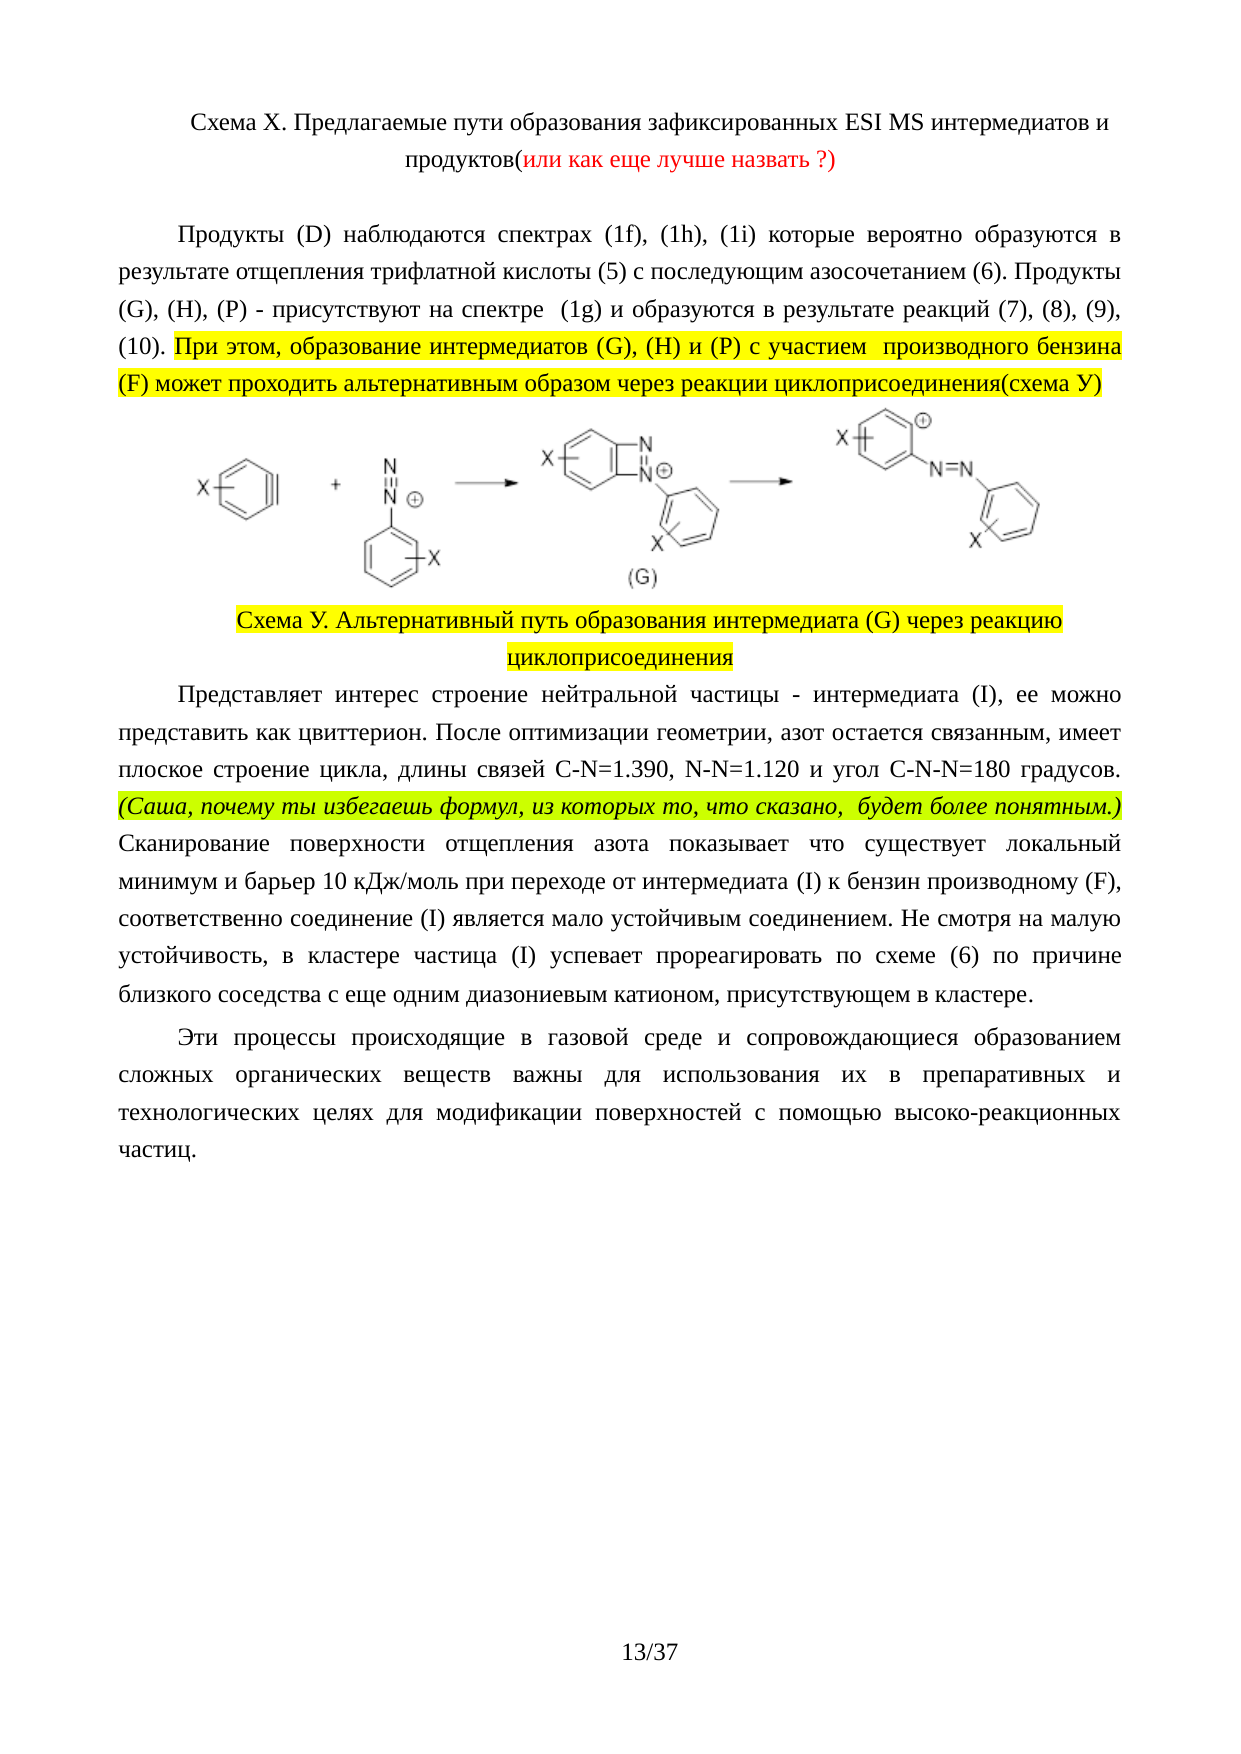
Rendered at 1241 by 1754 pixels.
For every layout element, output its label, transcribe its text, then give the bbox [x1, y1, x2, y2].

text Схема Х. Предлагаемые пути образования зафиксированных ESI MS интермедиатов и продуктов(или как еще лучше назвать ?) [118, 107, 1122, 173]
picture [194, 405, 1046, 597]
text Представляет интерес строение нейтральной частицы - интермедиата (I), ее можно представить как цвиттерион. После оптимизации геометрии, азот остается связанным, имеет плоское строение цикла, длины связей C-N=1.390, N-N=1.120 и угол C-N-N=180 градусов. (Саша, почему ты избегаешь формул, из которых то, что сказано, будет более понятным.) Сканирование поверхности отщепления азота показывает что существует локальный минимум и барьер 10 кДж/моль при переходе от интермедиата (I) к бензин производному (F), соответственно соединение (I) является мало устойчивым соединением. Не смотря на малую устойчивость, в кластере частица (I) успевает прореагировать по схеме (6) по причине близкого соседства с еще одним диазониевым катионом, присутствующем в кластере﻿. [118, 679, 1122, 1012]
text Эти процессы происходящие в газовой среде и сопровождающиеся образованием сложных органических веществ важны для использования их в препаративных и технологических целях для модификации поверхностей с помощью высоко-реакционных частиц. [118, 1022, 1122, 1163]
text Схема У. Альтернативный путь образования интермедиата (G) через реакцию циклоприсоединения [118, 605, 1122, 671]
text Продукты (D) наблюдаются спектрах (1f), (1h), (1i) которые вероятно образуются в результате отщепления трифлатной кислоты (5) с последующим азосочетанием (6). Продукты (G), (H), (P) - присутствуют на спектре (1g) и образуются в результате реакций (7), (8), (9), (10). При этом, образование интермедиатов (G), (H) и (P) с участием производного бензина (F) может проходить альтернативным образом через реакции циклоприсоединения(схема У) [118, 219, 1122, 397]
